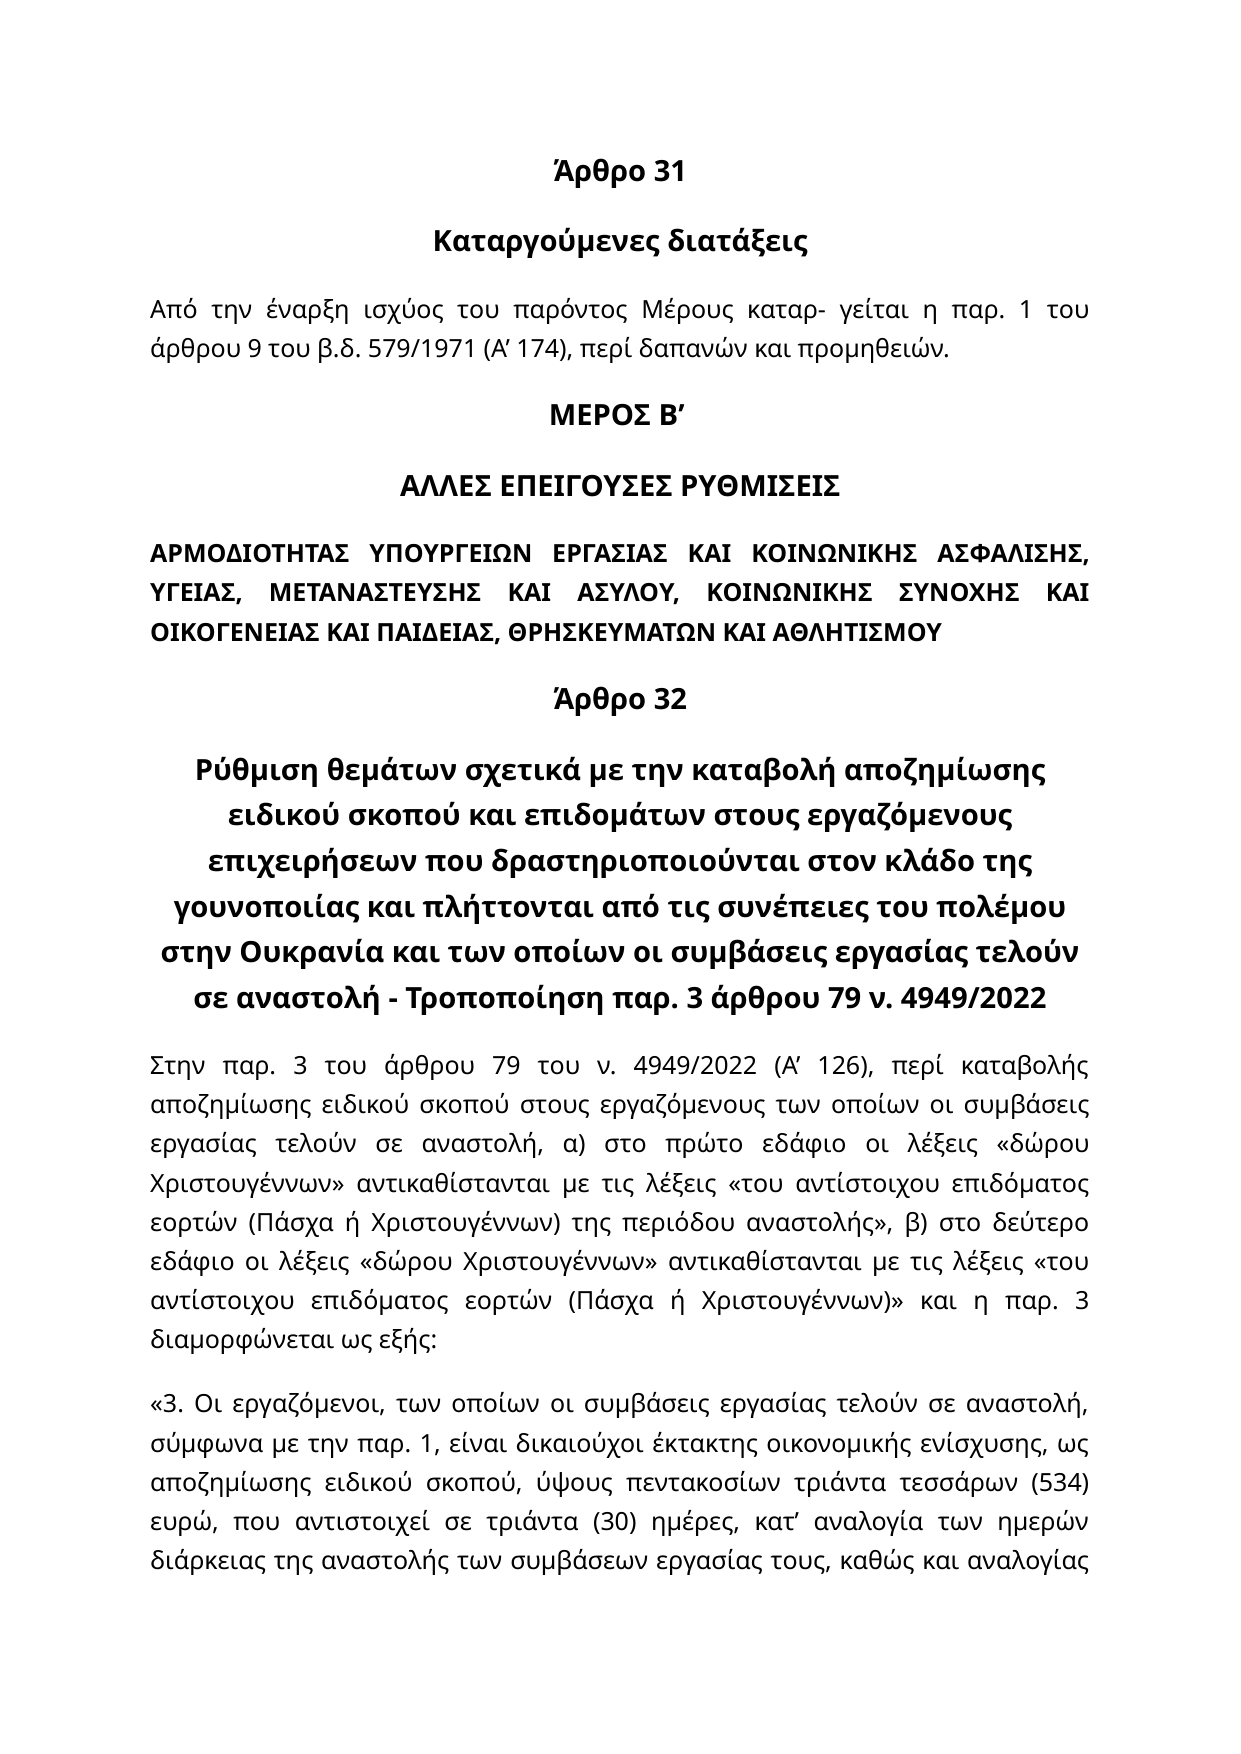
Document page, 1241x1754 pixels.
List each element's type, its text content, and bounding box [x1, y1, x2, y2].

text Από την έναρξη ισχύος του παρόντος Μέρους καταρ- γείται η παρ. 1 του άρθρου 9 του β.δ. 579/1971 (Α’ 174), περί δαπανών και προμηθειών. [150, 291, 1090, 364]
text «3. Οι εργαζόμενοι, των οποίων οι συμβάσεις εργασίας τελούν σε αναστολή, σύμφωνα με την παρ. 1, είναι δικαιούχοι έκτακτης οικονομικής ενίσχυσης, ως αποζημίωσης ειδικού σκοπού, ύψους πεντακοσίων τριάντα τεσσάρων (534) ευρώ, που αντιστοιχεί σε τριάντα (30) ημέρες, κατ’ αναλογία των ημερών διάρκειας της αναστολής των συμβάσεων εργασίας τους, καθώς και αναλογίας [150, 1386, 1090, 1577]
subtitle Καταργούμενες διατάξεις [150, 221, 1090, 260]
text ΑΡΜΟΔΙΟΤΗΤΑΣ ΥΠΟΥΡΓΕΙΩΝ ΕΡΓΑΣΙΑΣ ΚΑΙ ΚΟΙΝΩΝΙΚΗΣ ΑΣΦΑΛΙΣΗΣ, ΥΓΕΙΑΣ, ΜΕΤΑΝΑΣΤΕΥΣΗΣ ΚΑΙ ΑΣΥΛΟΥ, ΚΟΙΝΩΝΙΚΗΣ ΣΥΝΟΧΗΣ ΚΑΙ ΟΙΚΟΓΕΝΕΙΑΣ ΚΑΙ ΠΑΙΔΕΙΑΣ, ΘΡΗΣΚΕΥΜΑΤΩΝ ΚΑΙ ΑΘΛΗΤΙΣΜΟΥ [150, 536, 1090, 648]
subtitle Άρθρο 32 [150, 678, 1090, 718]
subtitle Άρθρο 31 [150, 150, 1090, 190]
subtitle Ρύθμιση θεμάτων σχετικά με την καταβολή αποζημίωσης ειδικού σκοπού και επιδομάτων στους εργαζόμενους επιχειρήσεων που δραστηριοποιούνται στον κλάδο της γουνοποιίας και πλήττονται από τις συνέπειες του πολέμου στην Ουκρανία και των οποίων οι συμβάσεις εργασίας τελούν σε αναστολή - Τροποποίηση παρ. 3 άρθρου 79 ν. 4949/2022 [150, 749, 1090, 1017]
text Στην παρ. 3 του άρθρου 79 του ν. 4949/2022 (Α’ 126), περί καταβολής αποζημίωσης ειδικού σκοπού στους εργαζόμενους των οποίων οι συμβάσεις εργασίας τελούν σε αναστολή, α) στο πρώτο εδάφιο οι λέξεις «δώρου Χριστουγέννων» αντικαθίστανται με τις λέξεις «του αντίστοιχου επιδόματος εορτών (Πάσχα ή Χριστουγέννων) της περιόδου αναστολής», β) στο δεύτερο εδάφιο οι λέξεις «δώρου Χριστουγέννων» αντικαθίστανται με τις λέξεις «του αντίστοιχου επιδόματος εορτών (Πάσχα ή Χριστουγέννων)» και η παρ. 3 διαμορφώνεται ως εξής: [150, 1048, 1090, 1356]
subtitle ΜΕΡΟΣ Β’ [150, 394, 1090, 434]
subtitle ΑΛΛΕΣ ΕΠΕΙΓΟΥΣΕΣ ΡΥΘΜΙΣΕΙΣ [150, 465, 1090, 505]
